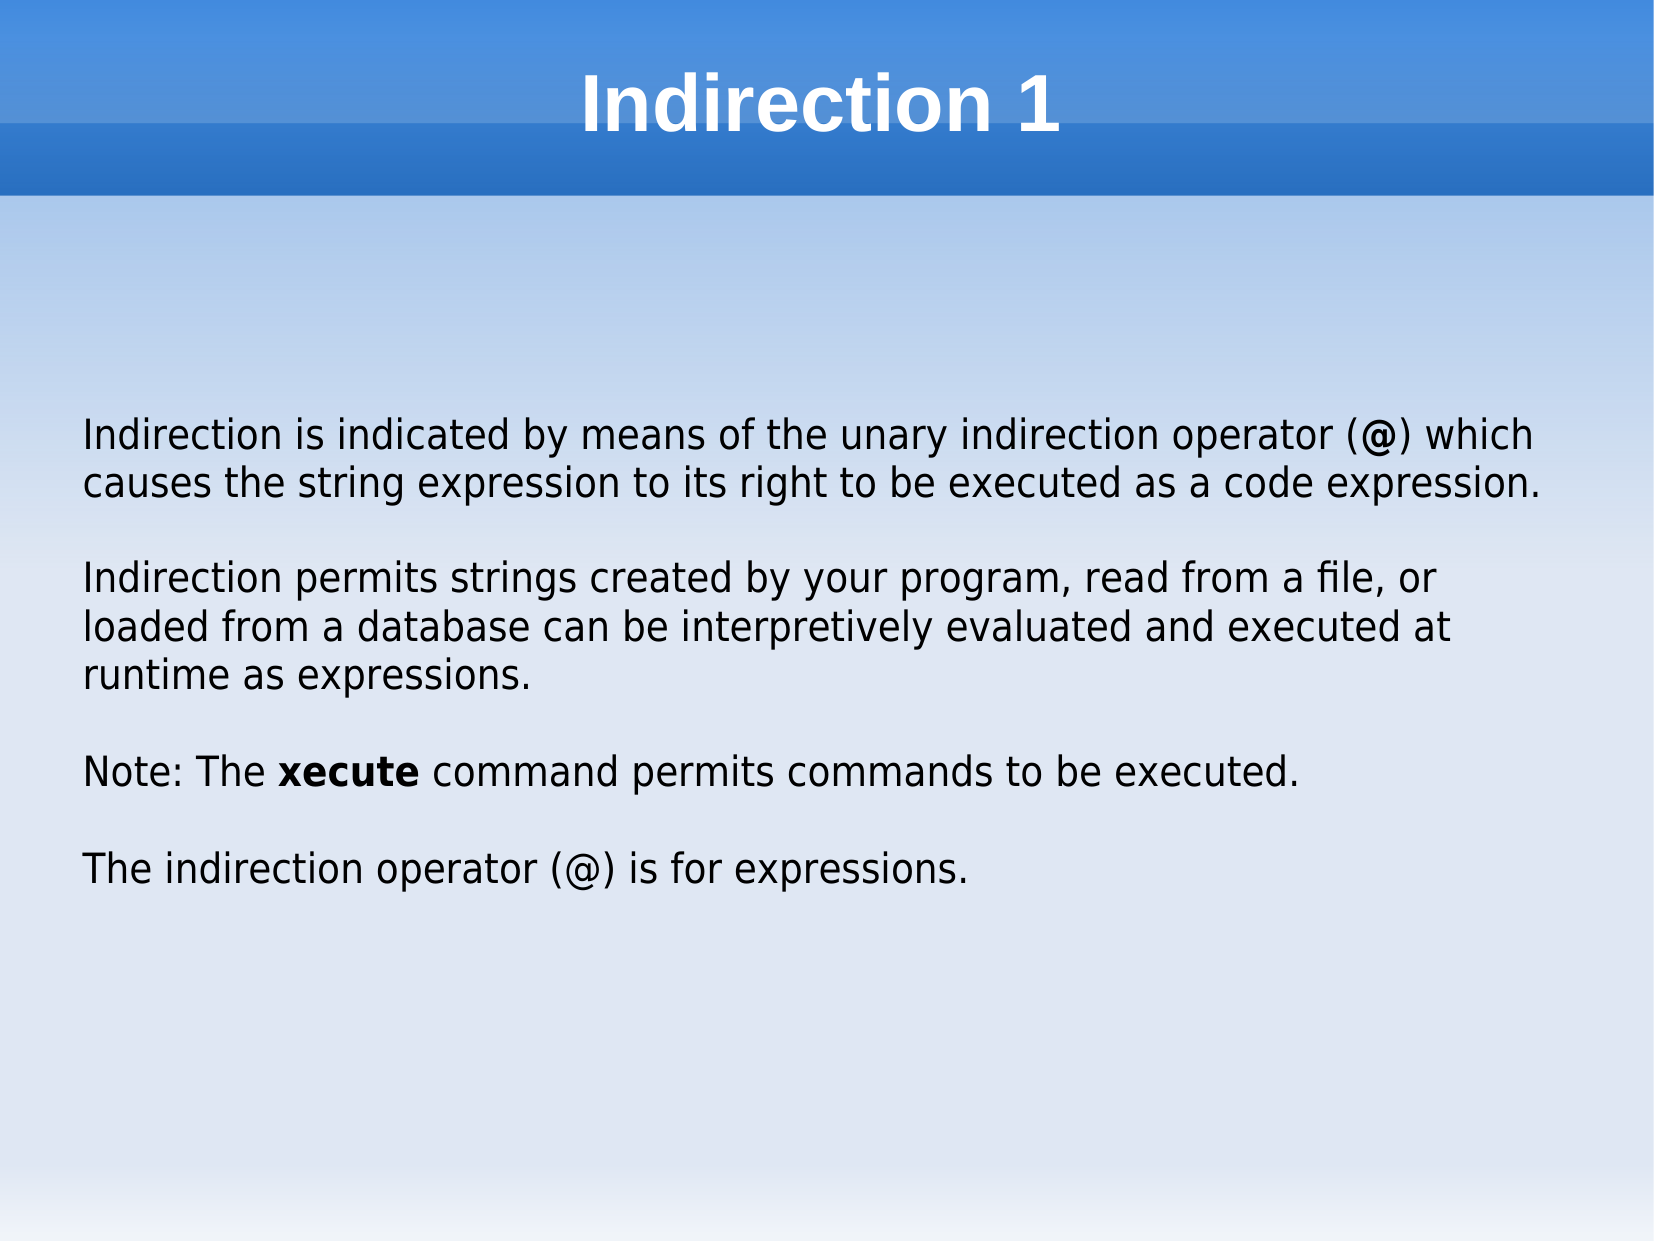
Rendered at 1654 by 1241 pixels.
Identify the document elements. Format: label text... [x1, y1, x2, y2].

title Indirection 1 [76, 0, 1565, 208]
subtitle Indirection is indicated by means of the unary indirection operator (@) which causes the string expression to its right to be executed as a code expression. Indirection permits strings created by your program, read from a file, or loaded from a database can be interpretively evaluated and executed at runtime as expressions. Note: The xecute command permits commands to be executed. The indirection operator (@) is for expressions. [82, 290, 1571, 1109]
picture [0, 0, 1654, 1241]
